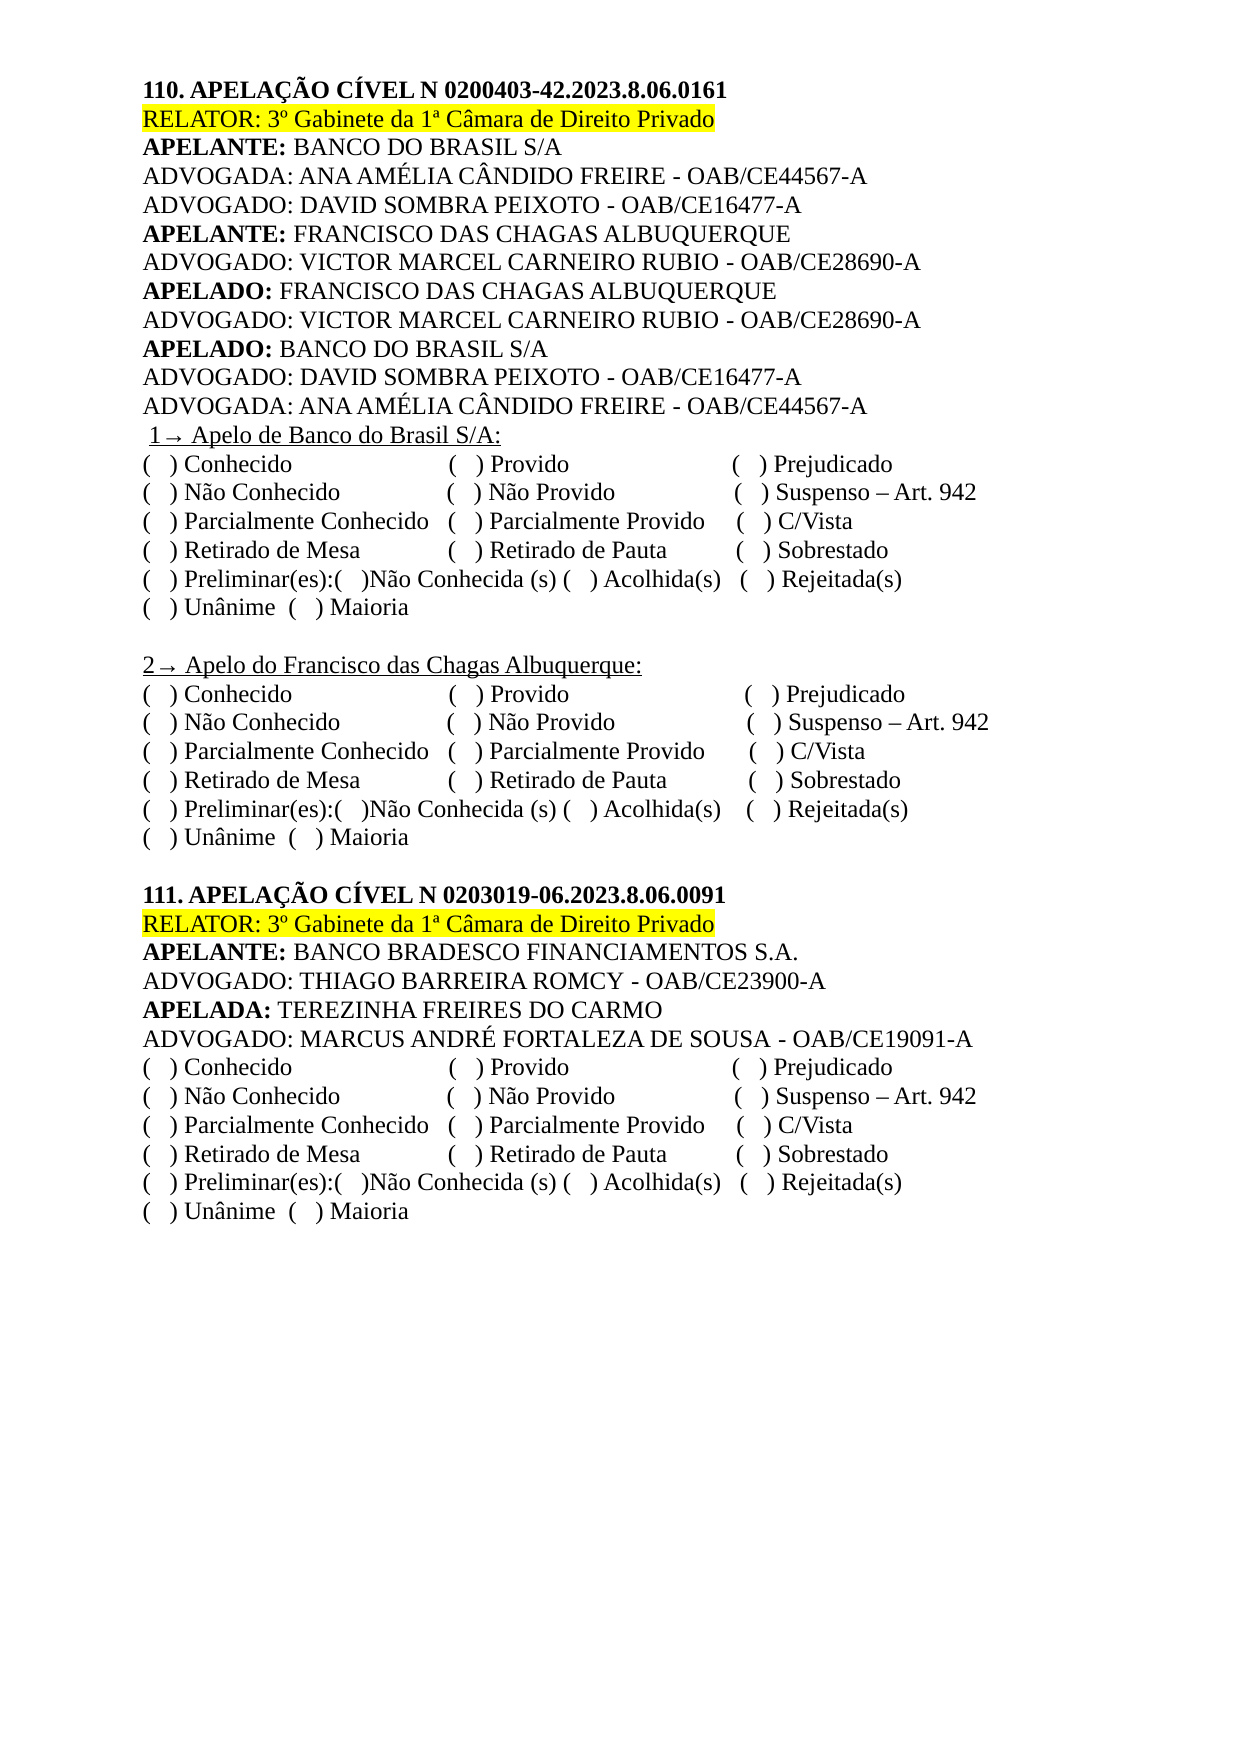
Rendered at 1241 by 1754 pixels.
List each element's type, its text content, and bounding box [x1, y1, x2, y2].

text ( ) Parcialmente Conhecido ( ) Parcialmente Provido ( ) C/Vista [142, 506, 1158, 535]
text ( ) Conhecido ( ) Provido ( ) Prejudicado [142, 679, 1141, 707]
text ( ) Parcialmente Conhecido ( ) Parcialmente Provido ( ) C/Vista [142, 736, 1158, 765]
text ( ) Não Conhecido ( ) Não Provido ( ) Suspenso – Art. 942 [142, 1081, 1158, 1110]
text ( ) Preliminar(es):( )Não Conhecida (s) ( ) Acolhida(s) ( ) Rejeitada(s) [142, 564, 1158, 592]
text ( ) Conhecido ( ) Provido ( ) Prejudicado [142, 449, 1141, 477]
text ( ) Parcialmente Conhecido ( ) Parcialmente Provido ( ) C/Vista [142, 1110, 1158, 1139]
text ( ) Preliminar(es):( )Não Conhecida (s) ( ) Acolhida(s) ( ) Rejeitada(s) [142, 794, 1158, 822]
text ( ) Não Conhecido ( ) Não Provido ( ) Suspenso – Art. 942 [142, 477, 1158, 506]
text ( ) Preliminar(es):( )Não Conhecida (s) ( ) Acolhida(s) ( ) Rejeitada(s) [142, 1167, 1158, 1196]
text ( ) Unânime ( ) Maioria [142, 592, 1158, 621]
text ( ) Não Conhecido ( ) Não Provido ( ) Suspenso – Art. 942 [142, 707, 1158, 736]
text 111. APELAÇÃO CÍVEL N 0203019-06.2023.8.06.0091 RELATOR: 3º Gabinete da 1ª Câmara de Direito Privado APELANTE: BANCO BRADESCO FINANCIAMENTOS S.A. ADVOGADO: THIAGO BARREIRA ROMCY - OAB/CE23900-A APELADA: TEREZINHA FREIRES DO CARMO ADVOGADO: MARCUS ANDRÉ FORTALEZA DE SOUSA - OAB/CE19091-A ( ) Conhecido ( ) Provido ( ) Prejudicado [142, 851, 1141, 1081]
text ( ) Unânime ( ) Maioria [142, 1196, 1141, 1225]
text ( ) Retirado de Mesa ( ) Retirado de Pauta ( ) Sobrestado [142, 1139, 1158, 1167]
text 2→ Apelo do Francisco das Chagas Albuquerque: [142, 650, 1141, 679]
text ( ) Retirado de Mesa ( ) Retirado de Pauta ( ) Sobrestado [142, 535, 1158, 564]
text ( ) Unânime ( ) Maioria [142, 822, 1141, 851]
text 110. APELAÇÃO CÍVEL N 0200403-42.2023.8.06.0161 RELATOR: 3º Gabinete da 1ª Câmara de Direito Privado APELANTE: BANCO DO BRASIL S/A ADVOGADA: ANA AMÉLIA CÂNDIDO FREIRE - OAB/CE44567-A ADVOGADO: DAVID SOMBRA PEIXOTO - OAB/CE16477-A APELANTE: FRANCISCO DAS CHAGAS ALBUQUERQUE ADVOGADO: VICTOR MARCEL CARNEIRO RUBIO - OAB/CE28690-A APELADO: FRANCISCO DAS CHAGAS ALBUQUERQUE ADVOGADO: VICTOR MARCEL CARNEIRO RUBIO - OAB/CE28690-A APELADO: BANCO DO BRASIL S/A ADVOGADO: DAVID SOMBRA PEIXOTO - OAB/CE16477-A ADVOGADA: ANA AMÉLIA CÂNDIDO FREIRE - OAB/CE44567-A 1→ Apelo de Banco do Brasil S/A: [142, 75, 1141, 449]
text ( ) Retirado de Mesa ( ) Retirado de Pauta ( ) Sobrestado [142, 765, 1158, 794]
